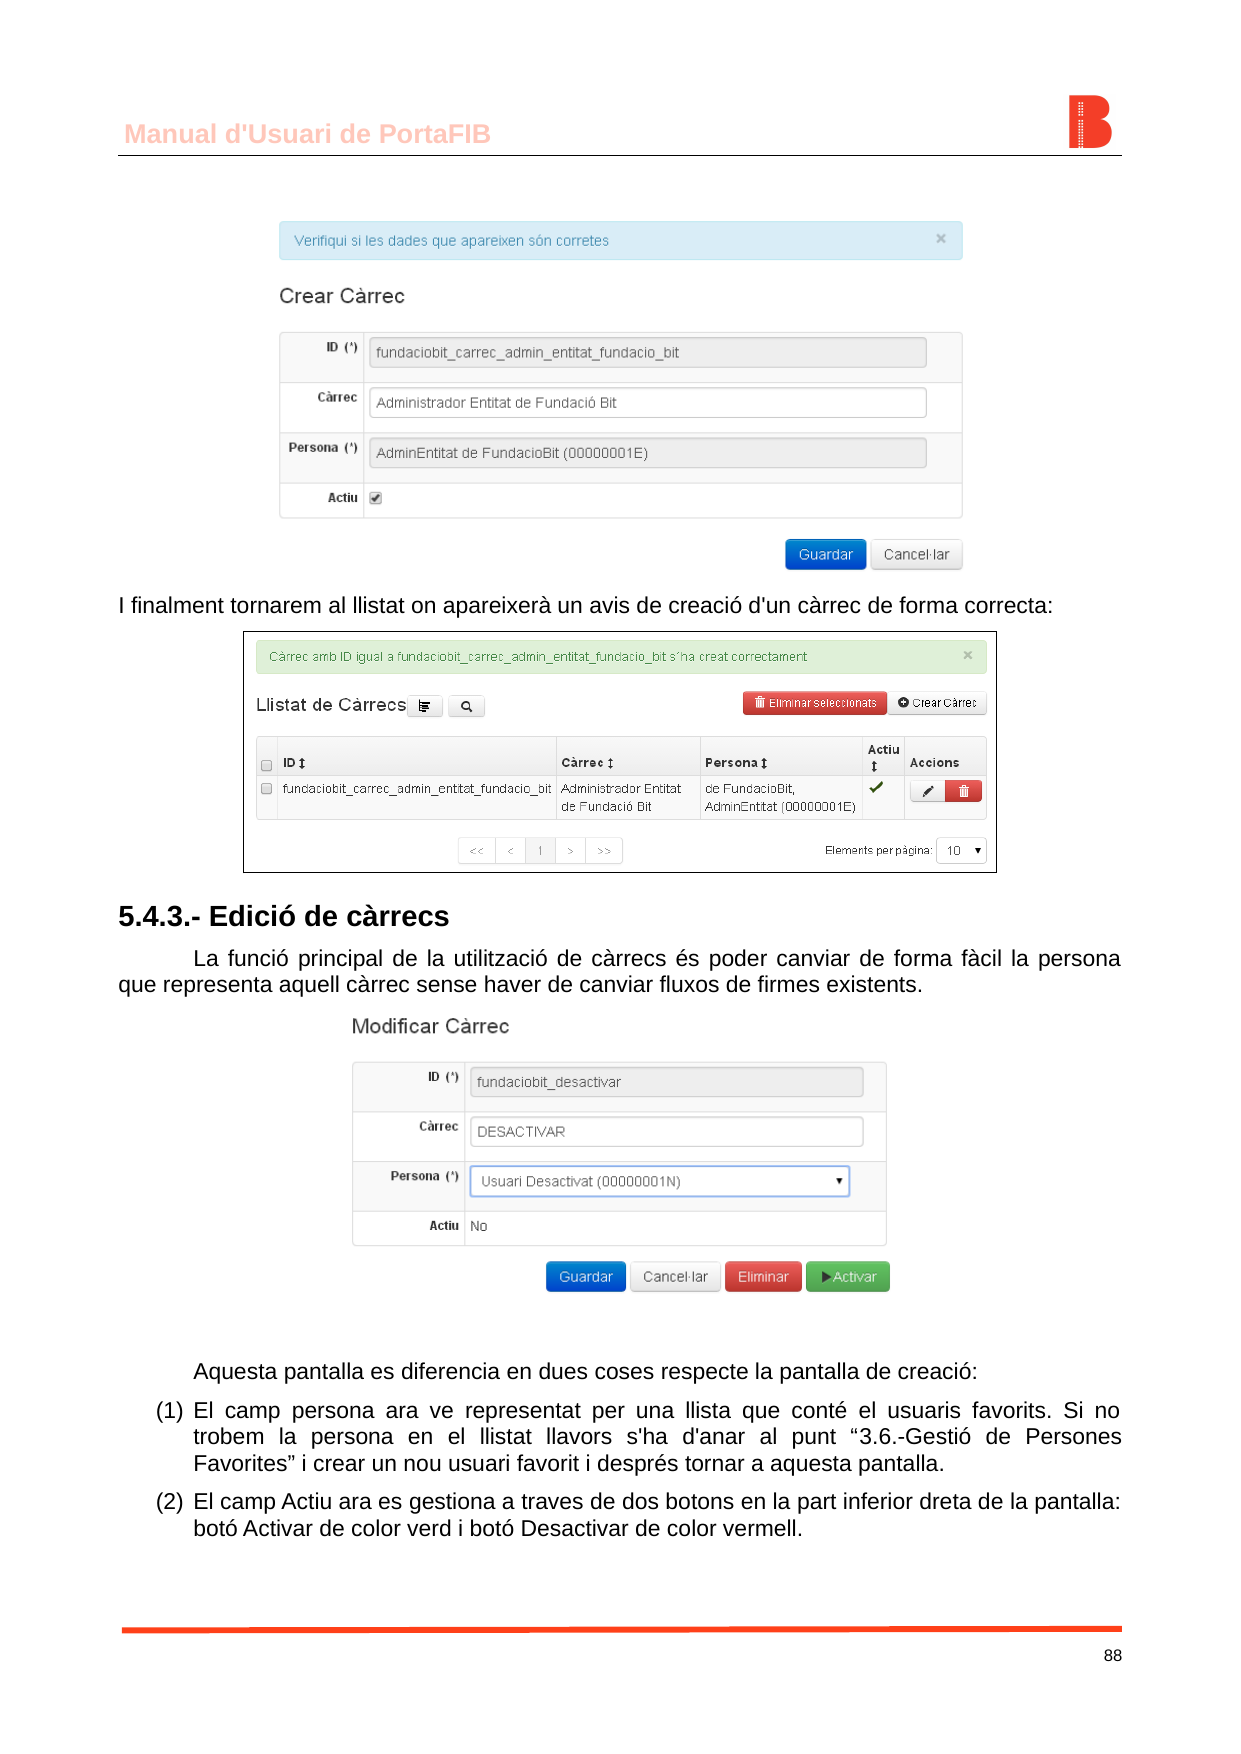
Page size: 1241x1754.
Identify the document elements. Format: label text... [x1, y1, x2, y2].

subtitle Edició de càrrecs [118, 898, 1122, 932]
list El camp Actiu ara es gestiona a traves de dos botons en la part inferior dreta de la pantalla: botó Activar de color verd i botó Desactivar de color vermell. [156, 1488, 1122, 1541]
picture [1063, 94, 1117, 150]
picture [269, 215, 972, 580]
picture [247, 635, 993, 870]
list El camp persona ara ve representat per una llista que conté el usuaris favorits. Si no trobem la persona en el llistat llavors s'ha d'anar al punt “3.6.-Gestió de Persones Favorites” i crear un nou usuari favorit i després tornar a aquesta pantalla. [156, 1397, 1122, 1476]
text Aquesta pantalla es diferencia en dues coses respecte la pantalla de creació: [118, 1358, 1122, 1384]
text La funció principal de la utilització de càrrecs és poder canviar de forma fàcil la persona que representa aquell càrrec sense haver de canviar fluxos de firmes existents. [118, 944, 1122, 997]
text I finalment tornarem al llistat on apareixerà un avis de creació d'un càrrec de forma correcta: [118, 592, 1122, 619]
picture [342, 1009, 898, 1307]
